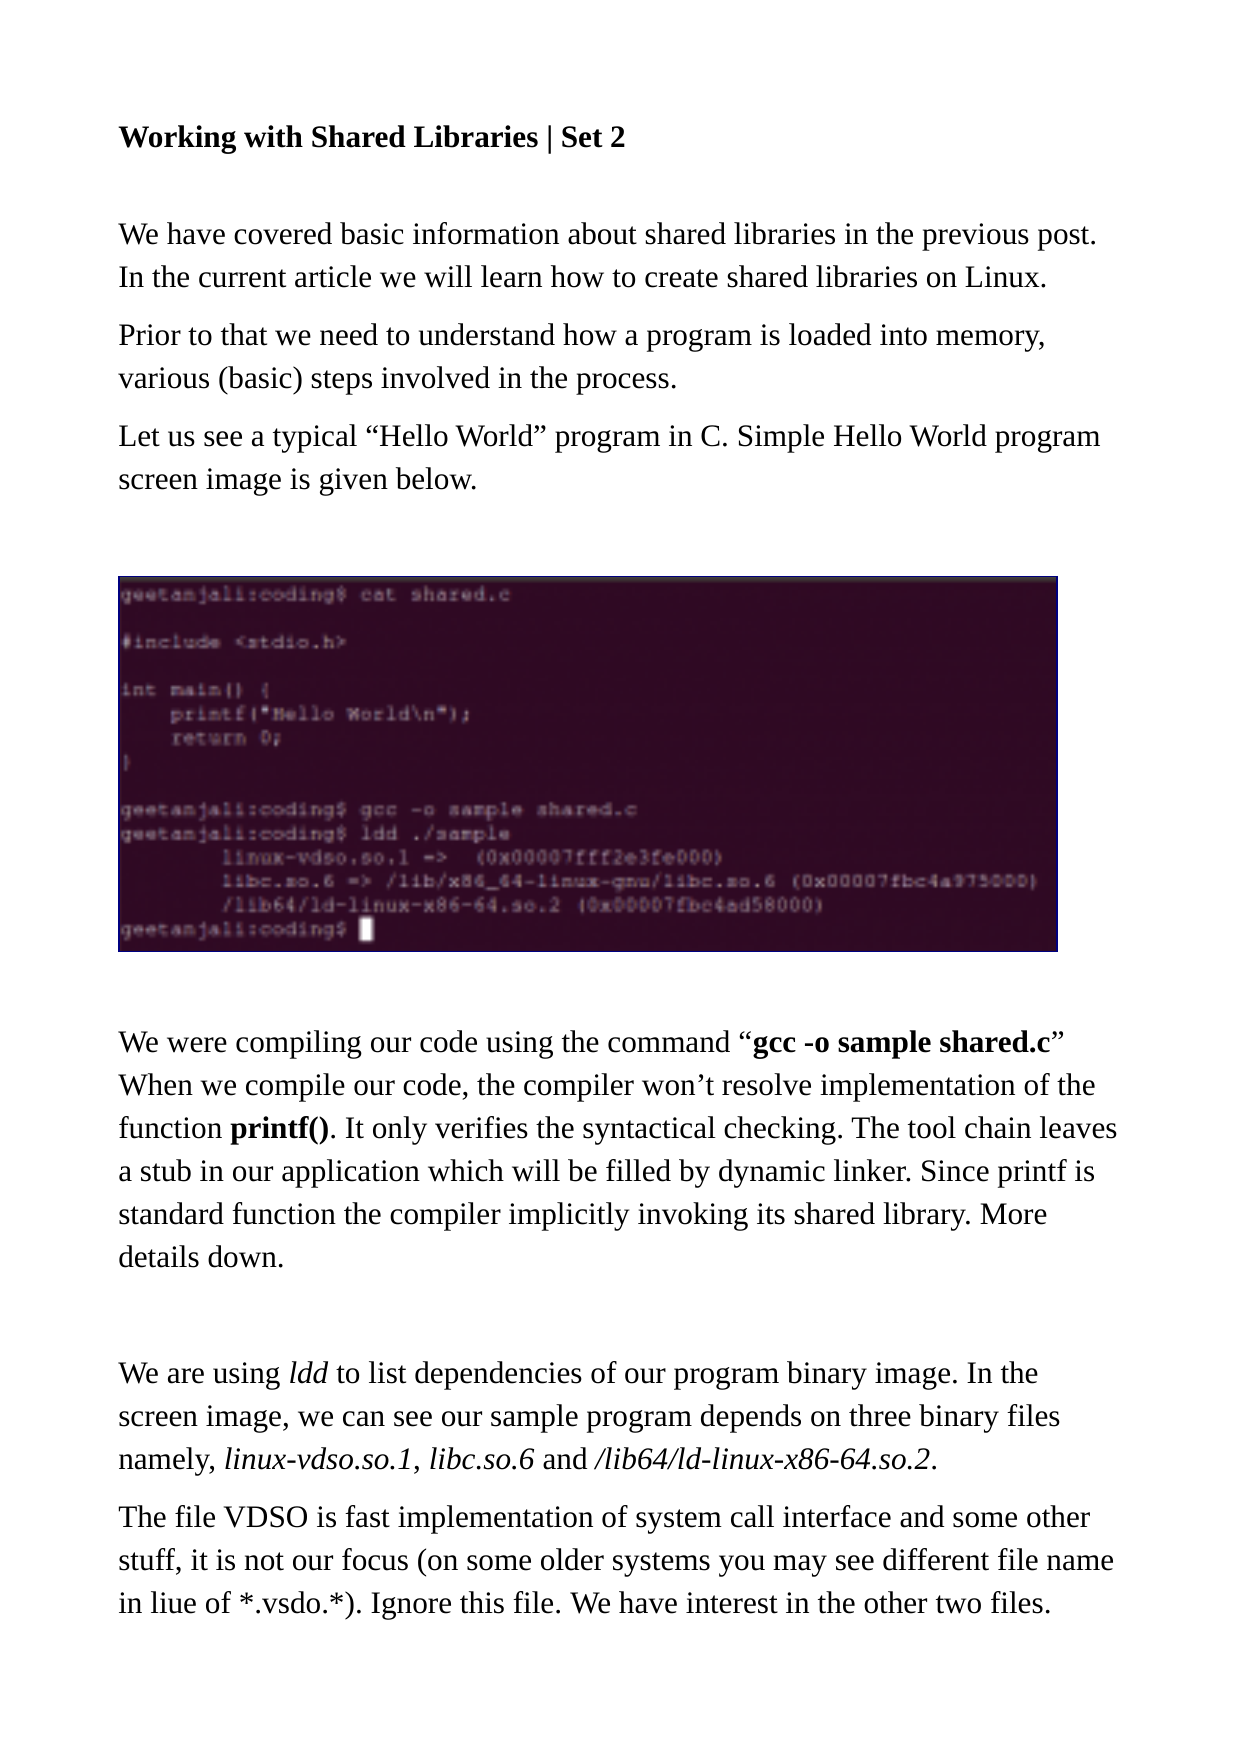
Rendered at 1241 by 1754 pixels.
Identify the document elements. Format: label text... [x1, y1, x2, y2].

text The file VDSO is fast implementation of system call interface and some other stuff, it is not our focus (on some older systems you may see different file name in liue of *.vsdo.*). Ignore this file. We have interest in the other two files. [118, 1498, 1122, 1620]
text We have covered basic information about shared libraries in the previous post. In the current article we will learn how to create shared libraries on Linux. [118, 216, 1122, 295]
text We were compiling our code using the command “gcc -o sample shared.c” When we compile our code, the compiler won’t resolve implementation of the function printf(). It only verifies the syntactical checking. The tool chain leaves a stub in our application which will be filled by dynamic linker. Since printf is standard function the compiler implicitly invoking its shared library. More details down. [118, 1023, 1122, 1275]
text Let us see a typical “Hello World” program in C. Simple Hello World program screen image is given below. [118, 417, 1122, 496]
picture [120, 577, 1056, 951]
text We are using ldd to list dependencies of our program binary image. In the screen image, we can see our sample program depends on three binary files namely, linux-vdso.so.1, libc.so.6 and /lib64/ld-linux-x86-64.so.2. [118, 1354, 1122, 1476]
subtitle Working with Shared Libraries | Set 2 [118, 118, 1122, 154]
text Prior to that we need to understand how a program is loaded into memory, various (basic) steps involved in the process. [118, 316, 1122, 396]
